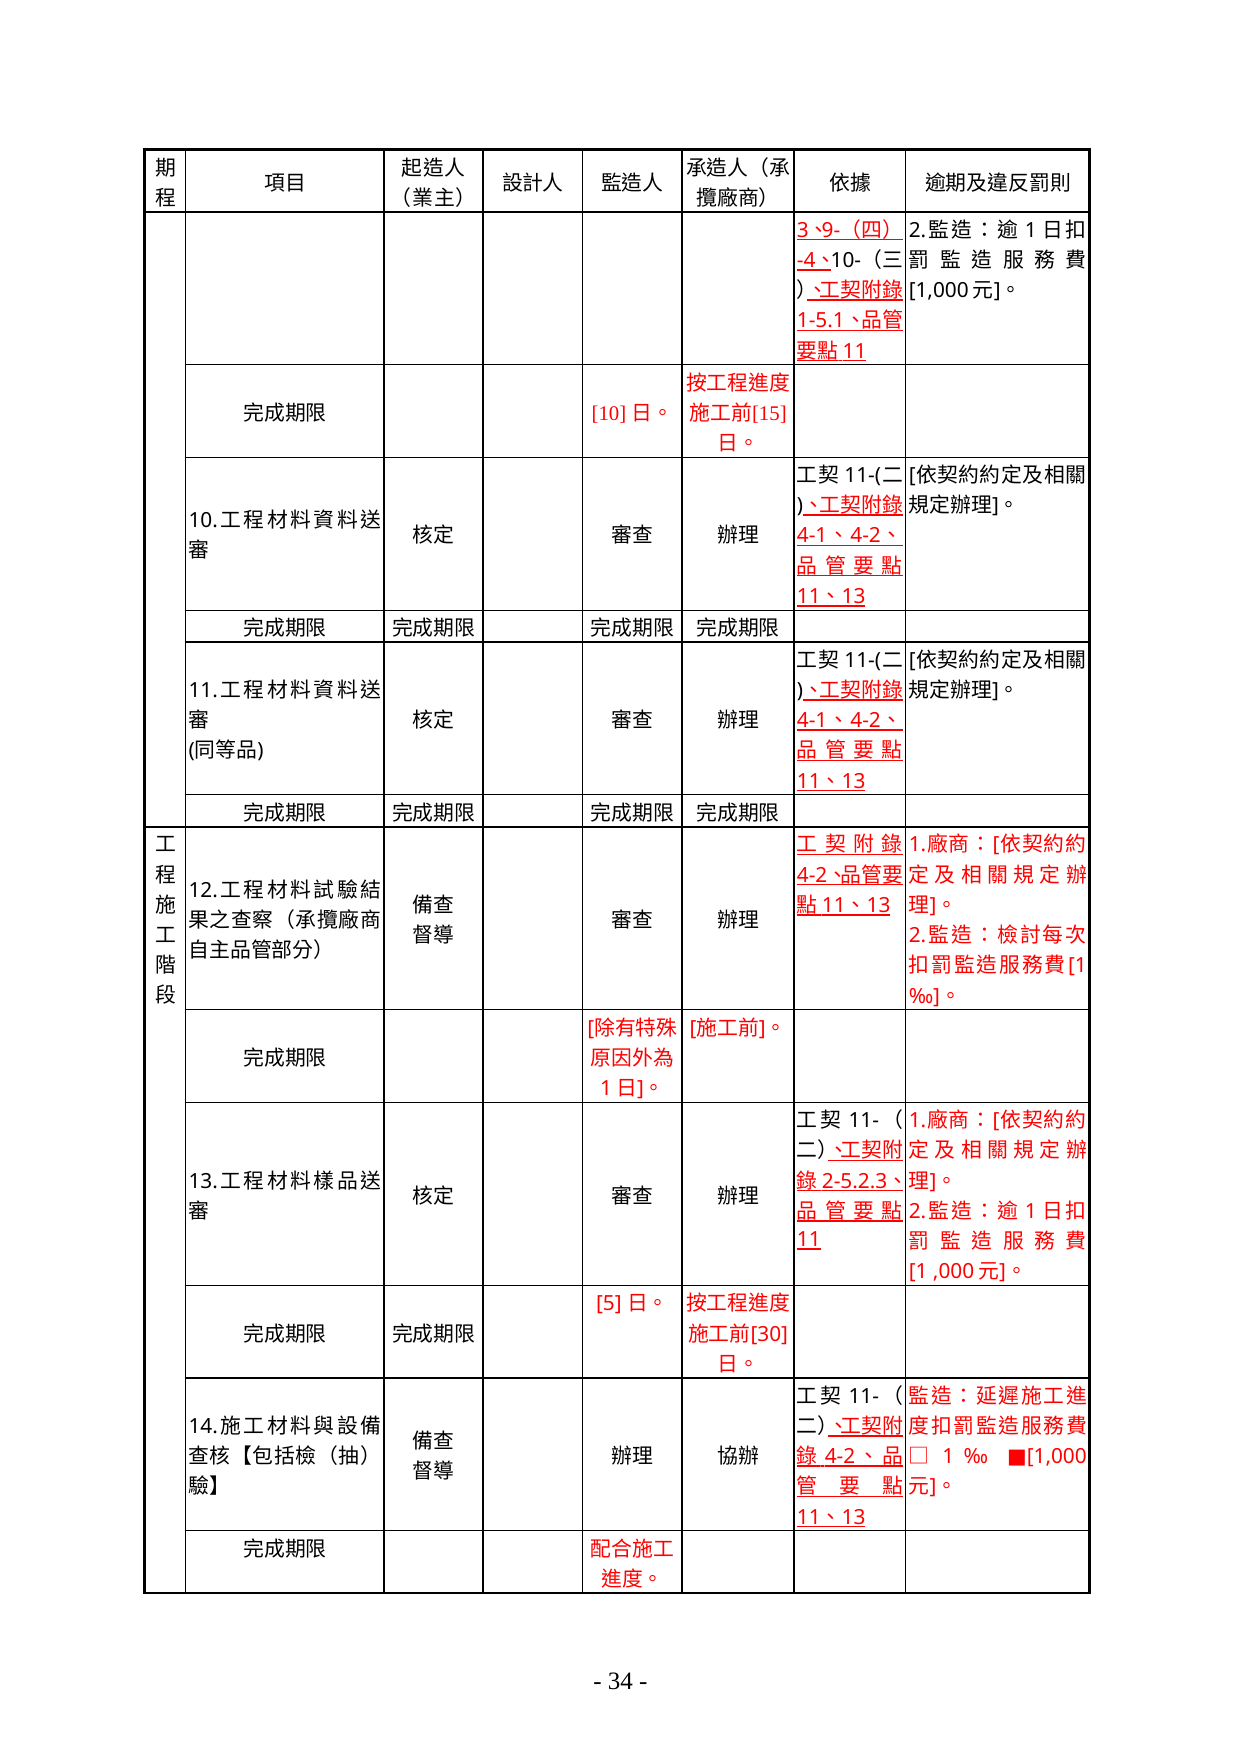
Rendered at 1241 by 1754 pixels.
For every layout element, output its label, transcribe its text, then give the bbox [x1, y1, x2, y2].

table_cell [906, 611, 1088, 641]
table_cell [906, 1286, 1088, 1377]
table_cell [906, 365, 1088, 456]
table_cell [484, 1379, 582, 1530]
table_cell 辦理 [683, 1103, 793, 1285]
table_header 期程 [146, 151, 185, 211]
table_cell [484, 1531, 582, 1592]
table_cell 完成期限 [385, 611, 482, 641]
table_cell 完成期限 [385, 1286, 482, 1377]
table_cell 辦理 [683, 828, 793, 1009]
table_cell 完成期限 [683, 795, 793, 826]
table_header 逾期及違反罰則 [906, 151, 1088, 211]
table_cell [施工前]。 [683, 1010, 793, 1102]
table_cell [除有特殊原因外為1日]。 [583, 1010, 681, 1102]
table_header 設計人 [484, 151, 582, 211]
table_cell 審查 [583, 458, 681, 609]
table_cell [906, 795, 1088, 826]
table_header 依據 [795, 151, 905, 211]
table_cell 配合施工進度。 [583, 1531, 681, 1592]
table_cell 辦理 [683, 458, 793, 609]
table_cell 完成期限 [186, 1286, 383, 1377]
table_cell 13.工程材料樣品送審 [186, 1103, 383, 1285]
table_cell [583, 213, 681, 364]
table_cell 工程施工階段 [146, 828, 185, 1592]
table_cell 11.工程材料資料送審 (同等品) [186, 643, 383, 794]
table_cell 辦理 [683, 643, 793, 794]
table_cell 完成期限 [186, 611, 383, 641]
table_cell 2.監造：逾1日扣罰監造服務費[1,000元]。 [906, 213, 1088, 364]
table_cell 核定 [385, 458, 482, 609]
table_cell [484, 1103, 582, 1285]
table_cell [795, 1010, 905, 1102]
table_cell [146, 213, 185, 826]
table_cell 工契11-（二）、工契附錄4-2、品管要點11、13 [795, 1379, 905, 1530]
table_cell 完成期限 [385, 795, 482, 826]
table_cell [484, 458, 582, 609]
table_cell 協辦 [683, 1379, 793, 1530]
table_cell [186, 213, 383, 364]
table_cell 1.廠商：[依契約約定及相關規定辦理]。 2.監造：檢討每次扣罰監造服務費[1 ‰]。 [906, 828, 1088, 1009]
table_cell 工契11-（二）、工契附錄2-5.2.3、品管要點11 [795, 1103, 905, 1285]
table_cell 備查 督導 [385, 1379, 482, 1530]
table_cell [683, 213, 793, 364]
table_cell 完成期限 [186, 795, 383, 826]
table_cell 辦理 [583, 1379, 681, 1530]
table_cell 完成期限 [186, 1010, 383, 1102]
table_cell 核定 [385, 643, 482, 794]
table_cell 14.施工材料與設備查核【包括檢（抽）驗】 [186, 1379, 383, 1530]
table_header 監造人 [583, 151, 681, 211]
table_cell [683, 1531, 793, 1592]
table_cell [10] 日。 [583, 365, 681, 456]
table_cell [484, 213, 582, 364]
table_cell 審查 [583, 1103, 681, 1285]
table_cell 完成期限 [683, 611, 793, 641]
table_cell [484, 828, 582, 1009]
table_cell [795, 365, 905, 456]
table_cell [484, 1010, 582, 1102]
table_cell 完成期限 [186, 1531, 383, 1592]
table_cell 工契11-(二)、工契附錄4-1、4-2、品管要點11、13 [795, 458, 905, 609]
table_cell [385, 213, 482, 364]
table_cell [795, 1286, 905, 1377]
table_cell 按工程進度施工前[15] 日。 [683, 365, 793, 456]
table_cell [385, 1531, 482, 1592]
table_cell [484, 643, 582, 794]
table_cell [依契約約定及相關規定辦理]。 [906, 643, 1088, 794]
table_cell 工契11-(二)、工契附錄4-1、4-2、品管要點11、13 [795, 643, 905, 794]
table_cell [795, 1531, 905, 1592]
table_cell [385, 365, 482, 456]
table_cell 完成期限 [583, 611, 681, 641]
table_cell [795, 795, 905, 826]
table_cell 監造：延遲施工進度扣罰監造服務費□ 1 ‰ ■[1,000元]。 [906, 1379, 1088, 1530]
table_cell [385, 1010, 482, 1102]
table_cell 審查 [583, 828, 681, 1009]
table_cell [484, 611, 582, 641]
table_cell [484, 1286, 582, 1377]
table_cell 完成期限 [583, 795, 681, 826]
table_cell 完成期限 [186, 365, 383, 456]
table_cell [484, 365, 582, 456]
table_cell 核定 [385, 1103, 482, 1285]
table_header 項目 [186, 151, 383, 211]
table_cell 1.廠商：[依契約約定及相關規定辦理]。 2.監造：逾1日扣罰監造服務費[1 ,000元]。 [906, 1103, 1088, 1285]
table_cell [484, 795, 582, 826]
table_cell [5] 日。 [583, 1286, 681, 1377]
table_cell 3、9-（四）-4、10-（三）、工契附錄1-5.1、品管要點11 [795, 213, 905, 364]
table_cell [795, 611, 905, 641]
table_cell [依契約約定及相關規定辦理]。 [906, 458, 1088, 609]
table_cell 審查 [583, 643, 681, 794]
table_cell 12.工程材料試驗結果之查察（承攬廠商自主品管部分） [186, 828, 383, 1009]
table_cell 按工程進度施工前[30] 日。 [683, 1286, 793, 1377]
table_cell [906, 1010, 1088, 1102]
table_cell [906, 1531, 1088, 1592]
table_cell 工契附錄4-2、品管要點11、13 [795, 828, 905, 1009]
table_cell 備查 督導 [385, 828, 482, 1009]
table_header 起造人（業主） [385, 151, 482, 211]
table_header 承造人（承攬廠商） [683, 151, 793, 211]
table_cell 10.工程材料資料送審 [186, 458, 383, 609]
